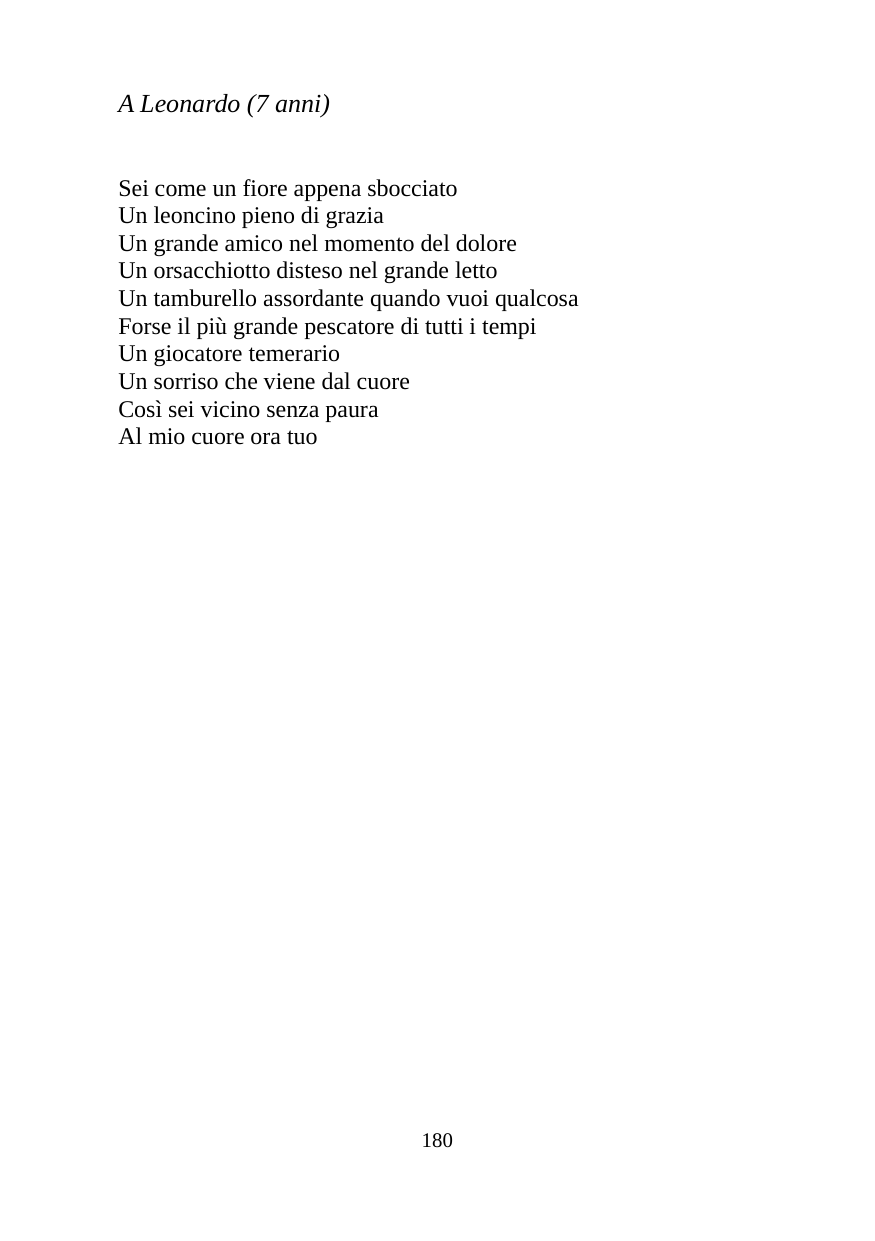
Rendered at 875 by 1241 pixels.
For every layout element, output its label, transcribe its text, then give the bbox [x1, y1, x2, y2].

text Al mio cuore ora tuo [88, 422, 786, 450]
text Un sorriso che viene dal cuore [88, 367, 786, 394]
text Un giocatore temerario [88, 339, 786, 367]
text Così sei vicino senza paura [88, 394, 786, 422]
text Un leoncino pieno di grazia [88, 201, 786, 229]
text Un grande amico nel momento del dolore [88, 229, 786, 257]
text Un orsacchiotto disteso nel grande letto [88, 257, 786, 284]
text Un tamburello assordante quando vuoi qualcosa [88, 284, 786, 312]
text A Leonardo (7 anni) [88, 88, 786, 118]
text Sei come un fiore appena sbocciato [88, 174, 786, 201]
text Forse il più grande pescatore di tutti i tempi [88, 312, 786, 339]
